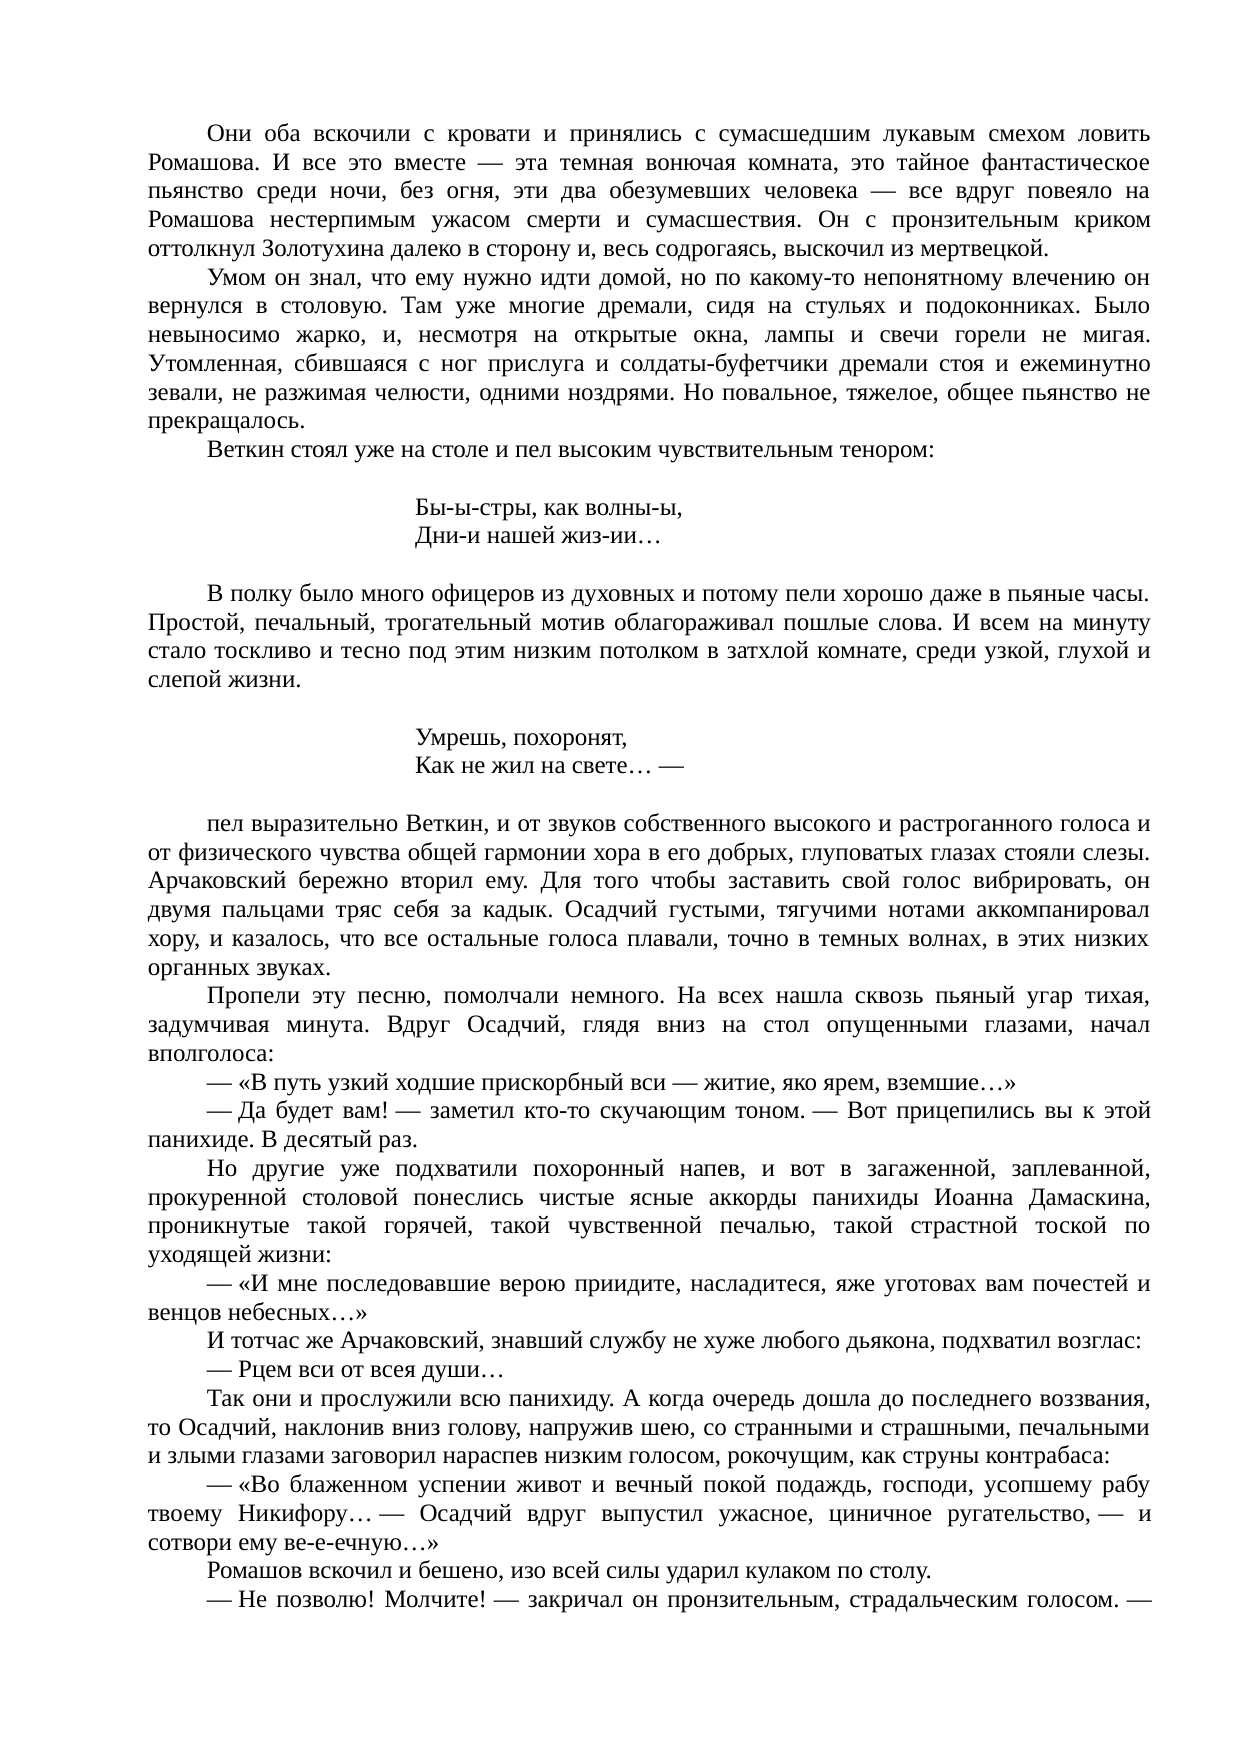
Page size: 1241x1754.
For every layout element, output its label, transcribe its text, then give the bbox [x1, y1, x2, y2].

text пел выразительно Веткин, и от звуков собственного высокого и растроганного голоса и от физического чувства общей гармонии хора в его добрых, глуповатых глазах стояли слезы. Арчаковский бережно вторил ему. Для того чтобы заставить свой голос вибрировать, он двумя пальцами тряс себя за кадык. Осадчий густыми, тягучими нотами аккомпанировал хору, и казалось, что все остальные голоса плавали, точно в темных волнах, в этих низких органных звуках. [148, 808, 1152, 981]
text — «И мне последовавшие верою приидите, насладитеся, яже уготовах вам почестей и венцов небесных…» [148, 1268, 1152, 1326]
text Умрешь, похоронят, [356, 722, 1089, 751]
text В полку было много офицеров из духовных и потому пели хорошо даже в пьяные часы. Простой, печальный, трогательный мотив облагораживал пошлые слова. И всем на минуту стало тоскливо и тесно под этим низким потолком в затхлой комнате, среди узкой, глухой и слепой жизни. [148, 578, 1152, 693]
text — Не позволю! Молчите! — закричал он пронзительным, страдальческим голосом. — [148, 1584, 1152, 1613]
text Они оба вскочили с кровати и принялись с сумасшедшим лукавым смехом ловить Ромашова. И все это вместе — эта темная вонючая комната, это тайное фантастическое пьянство среди ночи, без огня, эти два обезумевших человека — все вдруг повеяло на Ромашова нестерпимым ужасом смерти и сумасшествия. Он с пронзительным криком оттолкнул Золотухина далеко в сторону и, весь содрогаясь, выскочил из мертвецкой. [148, 118, 1152, 262]
text — «В путь узкий ходшие прискорбный вси — житие, яко ярем, вземшие…» [148, 1067, 1152, 1096]
text — Да будет вам! — заметил кто-то скучающим тоном. — Вот прицепились вы к этой панихиде. В десятый раз. [148, 1096, 1152, 1153]
text Веткин стоял уже на столе и пел высоким чувствительным тенором: [148, 434, 1152, 463]
text Так они и прослужили всю панихиду. А когда очередь дошла до последнего воззвания, то Осадчий, наклонив вниз голову, напружив шею, со странными и страшными, печальными и злыми глазами заговорил нараспев низким голосом, рокочущим, как струны контрабаса: [148, 1383, 1152, 1469]
text Бы-ы-стры, как волны-ы, [356, 492, 1089, 521]
text Но другие уже подхватили похоронный напев, и вот в загаженной, заплеванной, прокуренной столовой понеслись чистые ясные аккорды панихиды Иоанна Дамаскина, проникнутые такой горячей, такой чувственной печалью, такой страстной тоской по уходящей жизни: [148, 1153, 1152, 1268]
text Умом он знал, что ему нужно идти домой, но по какому-то непонятному влечению он вернулся в столовую. Там уже многие дремали, сидя на стульях и подоконниках. Было невыносимо жарко, и, несмотря на открытые окна, лампы и свечи горели не мигая. Утомленная, сбившаяся с ног прислуга и солдаты-буфетчики дремали стоя и ежеминутно зевали, не разжимая челюсти, одними ноздрями. Но повальное, тяжелое, общее пьянство не прекращалось. [148, 262, 1152, 434]
text И тотчас же Арчаковский, знавший службу не хуже любого дьякона, подхватил возглас: [148, 1326, 1152, 1354]
text Ромашов вскочил и бешено, изо всей силы ударил кулаком по столу. [148, 1556, 1152, 1584]
text — Рцем вси от всея души… [148, 1354, 1152, 1383]
text Дни-и нашей жиз-ии… [356, 521, 1089, 549]
text Пропели эту песню, помолчали немного. На всех нашла сквозь пьяный угар тихая, задумчивая минута. Вдруг Осадчий, глядя вниз на стол опущенными глазами, начал вполголоса: [148, 981, 1152, 1067]
text Как не жил на свете… — [356, 751, 1089, 779]
text — «Во блаженном успении живот и вечный покой подаждь, господи, усопшему рабу твоему Никифору… — Осадчий вдруг выпустил ужасное, циничное ругательство, — и сотвори ему ве-е-ечную…» [148, 1469, 1152, 1556]
